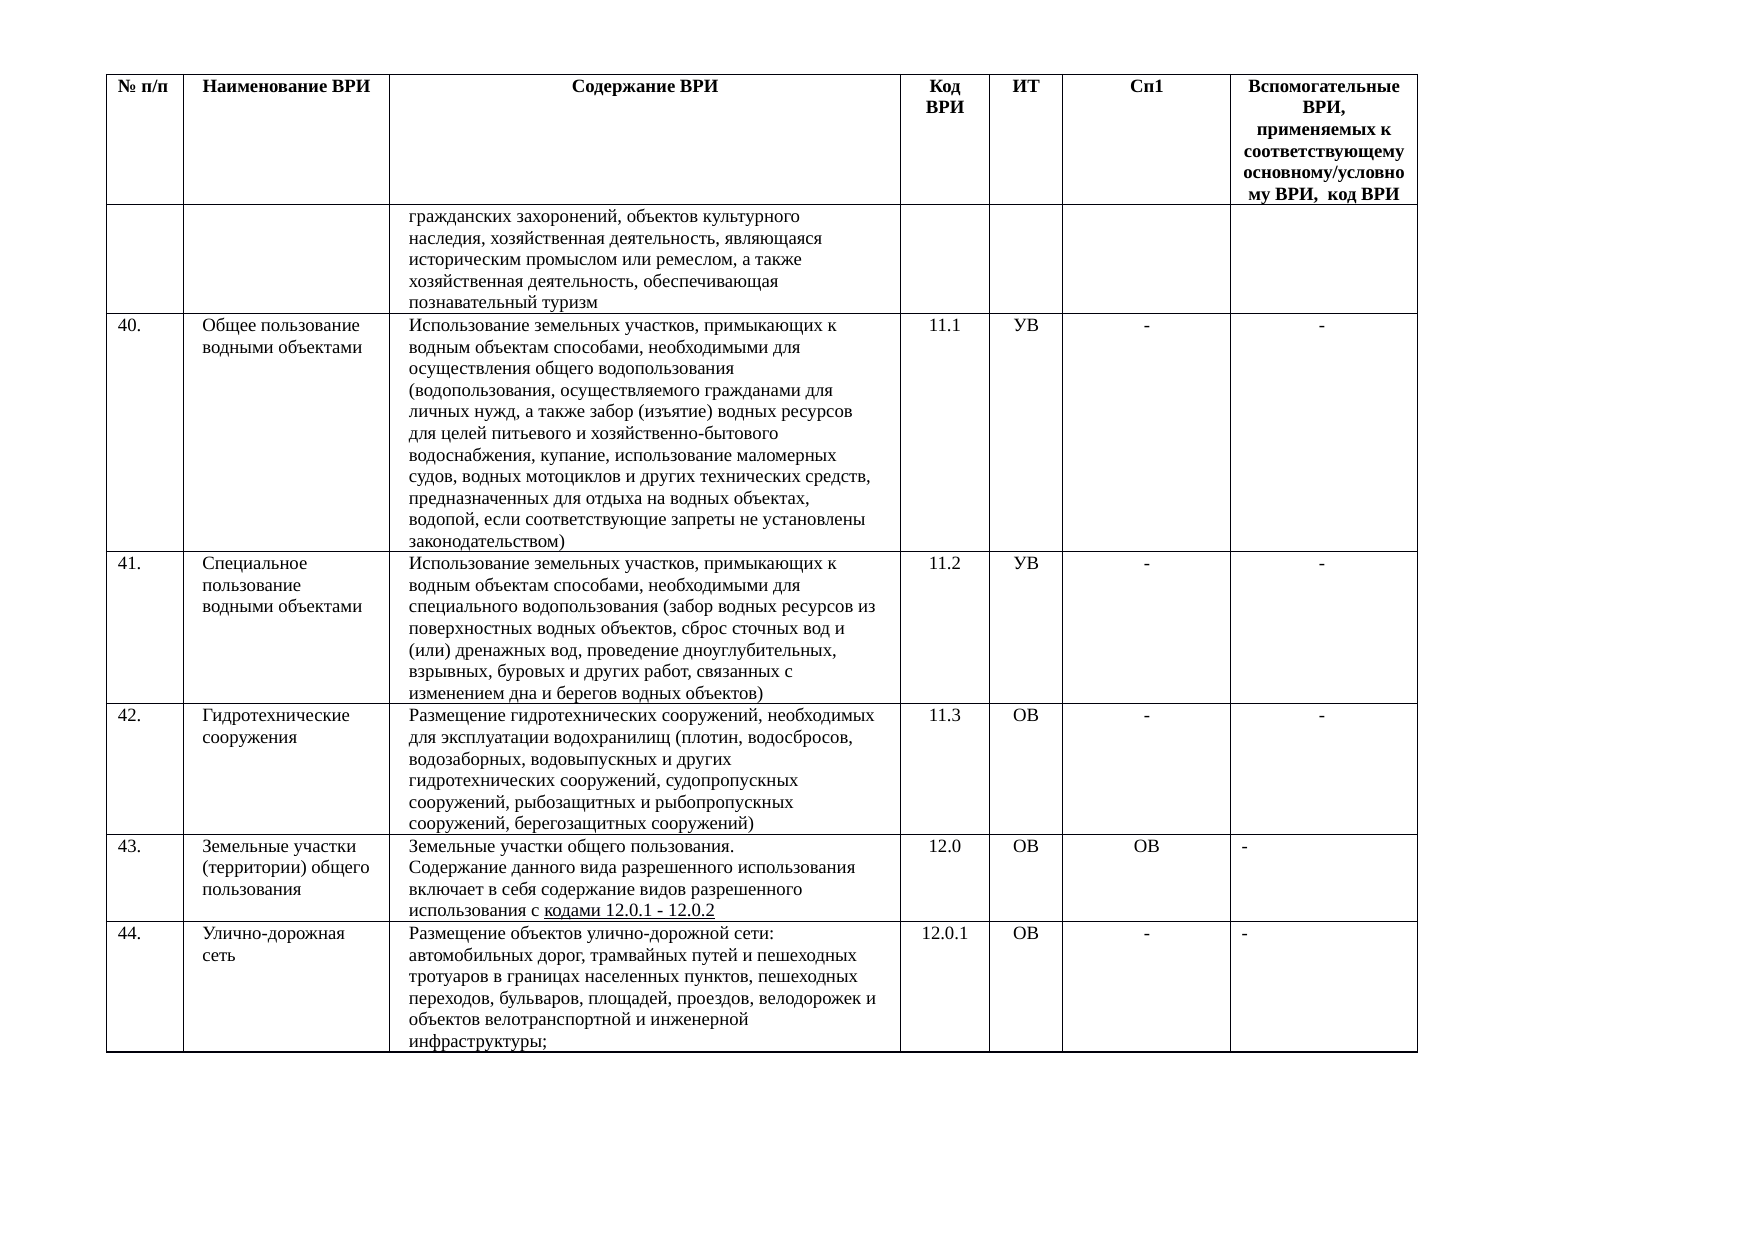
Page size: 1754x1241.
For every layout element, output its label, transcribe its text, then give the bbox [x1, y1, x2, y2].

table_cell - [1063, 704, 1230, 834]
table_cell [107, 704, 183, 834]
table_cell - [1231, 552, 1417, 703]
table_cell Общее пользование водными объектами [184, 314, 389, 551]
table_cell - [1063, 552, 1230, 703]
table_header Сп1 [1063, 75, 1230, 204]
table_cell [107, 205, 183, 313]
table_cell Размещение объектов улично-дорожной сети: автомобильных дорог, трамвайных путей и пешеходных тротуаров в границах населенных пунктов, пешеходных переходов, бульваров, площадей, проездов, велодорожек и объектов велотранспортной и инженерной инфраструктуры; [390, 922, 900, 1051]
table_header ИТ [990, 75, 1062, 204]
table_cell - [1063, 314, 1230, 551]
table_cell ОВ [990, 922, 1062, 1051]
table_header Наименование ВРИ [184, 75, 389, 204]
table_cell Земельные участки общего пользования. Содержание данного вида разрешенного использования включает в себя содержание видов разрешенного использования с кодами 12.0.1 - 12.0.2 [390, 835, 900, 921]
table_header Содержание ВРИ [390, 75, 900, 204]
table_cell Гидротехнические сооружения [184, 704, 389, 834]
table_header Код ВРИ [901, 75, 989, 204]
table_cell [901, 205, 989, 313]
table_cell - [1231, 704, 1417, 834]
table_cell 12.0.1 [901, 922, 989, 1051]
table_header Вспомогательные ВРИ, применяемых к соответствующему основному/условному ВРИ, код ВРИ [1231, 75, 1417, 204]
table_cell 11.1 [901, 314, 989, 551]
table_cell [990, 205, 1062, 313]
table_cell гражданских захоронений, объектов культурного наследия, хозяйственная деятельность, являющаяся историческим промыслом или ремеслом, а также хозяйственная деятельность, обеспечивающая познавательный туризм [390, 205, 900, 313]
table_cell Земельные участки (территории) общего пользования [184, 835, 389, 921]
table_cell - [1063, 922, 1230, 1051]
table_cell - [1063, 205, 1230, 313]
table_cell УВ [990, 552, 1062, 703]
table_cell Специальное пользование водными объектами [184, 552, 389, 703]
table_cell ОВ [990, 704, 1062, 834]
table_cell Использование земельных участков, примыкающих к водным объектам способами, необходимыми для осуществления общего водопользования (водопользования, осуществляемого гражданами для личных нужд, а также забор (изъятие) водных ресурсов для целей питьевого и хозяйственно-бытового водоснабжения, купание, использование маломерных судов, водных мотоциклов и других технических средств, предназначенных для отдыха на водных объектах, водопой, если соответствующие запреты не установлены законодательством) [390, 314, 900, 551]
table_cell [107, 314, 183, 551]
table_cell УВ [990, 314, 1062, 551]
table_cell - [1231, 205, 1417, 313]
table_cell [107, 922, 183, 1051]
table_cell Улично-дорожная сеть [184, 922, 389, 1051]
table_cell [107, 835, 183, 921]
table_cell [184, 205, 389, 313]
table_header № п/п [107, 75, 183, 204]
table_cell ОВ [1063, 835, 1230, 921]
table_cell [107, 552, 183, 703]
table_cell - [1231, 922, 1417, 1051]
table_cell - [1231, 314, 1417, 551]
table_cell 11.2 [901, 552, 989, 703]
table_cell ОВ [990, 835, 1062, 921]
table_cell 12.0 [901, 835, 989, 921]
table_cell 11.3 [901, 704, 989, 834]
table_cell Размещение гидротехнических сооружений, необходимых для эксплуатации водохранилищ (плотин, водосбросов, водозаборных, водовыпускных и других гидротехнических сооружений, судопропускных сооружений, рыбозащитных и рыбопропускных сооружений, берегозащитных сооружений) [390, 704, 900, 834]
table_cell Использование земельных участков, примыкающих к водным объектам способами, необходимыми для специального водопользования (забор водных ресурсов из поверхностных водных объектов, сброс сточных вод и (или) дренажных вод, проведение дноуглубительных, взрывных, буровых и других работ, связанных с изменением дна и берегов водных объектов) [390, 552, 900, 703]
table_cell - [1231, 835, 1417, 921]
